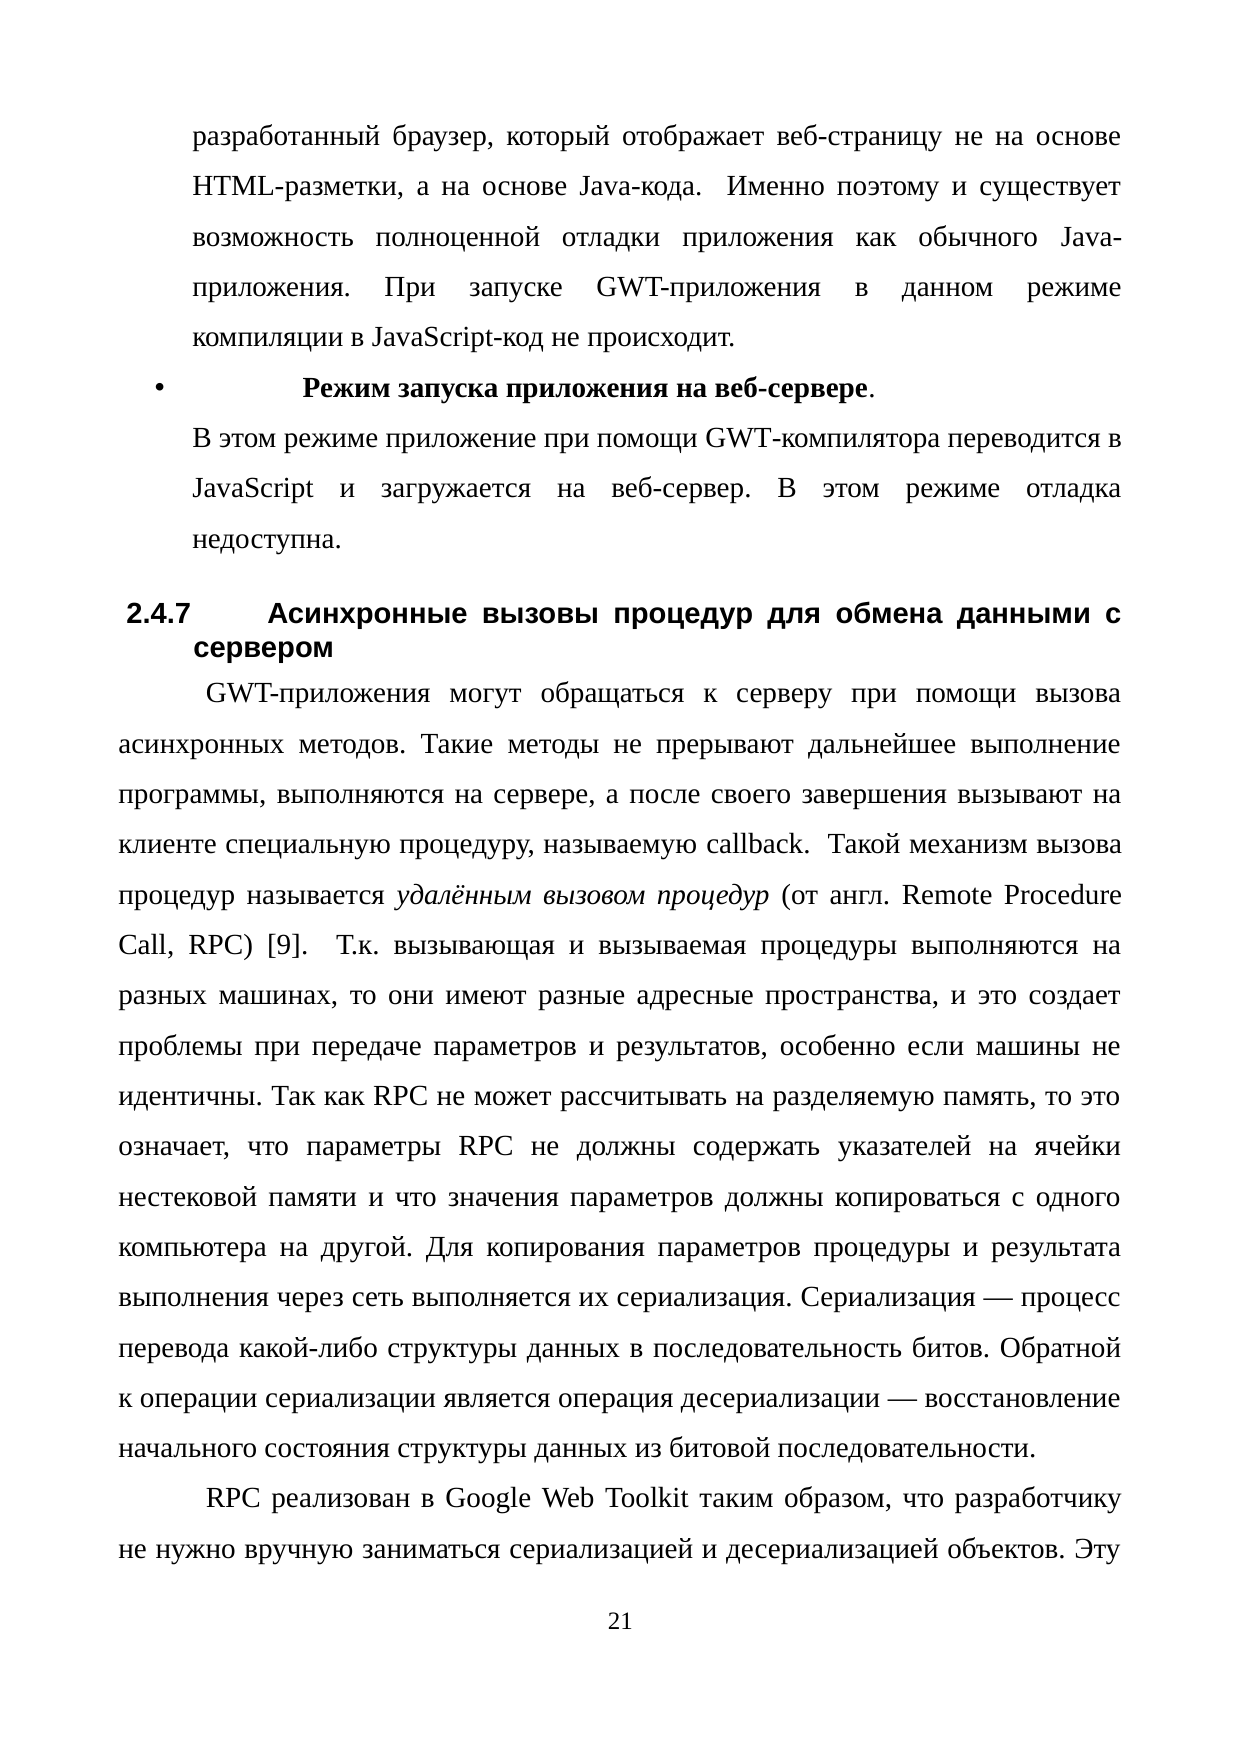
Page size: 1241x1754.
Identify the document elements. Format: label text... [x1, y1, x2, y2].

list В этом режиме приложение при помощи GWT-компилятора переводится в JavaScript и загружается на веб-сервер. В этом режиме отладка недоступна. [154, 420, 1122, 554]
text GWT-приложения могут обращаться к серверу при помощи вызова асинхронных методов. Такие методы не прерывают дальнейшее выполнение программы, выполняются на сервере, а после своего завершения вызывают на клиенте специальную процедуру, называемую callback. Такой механизм вызова процедур называется удалённым вызовом процедур (от англ. Remote Procedure Call, RPC) [9]. Т.к. вызывающая и вызываемая процедуры выполняются на разных машинах, то они имеют разные адресные пространства, и это создает проблемы при передаче параметров и результатов, особенно если машины не идентичны. Так как RPC не может рассчитывать на разделяемую память, то это означает, что параметры RPC не должны содержать указателей на ячейки нестековой памяти и что значения параметров должны копироваться с одного компьютера на другой. Для копирования параметров процедуры и результата выполнения через сеть выполняется их сериализация. Сериализация — процесс перевода какой-либо структуры данных в последовательность битов. Обратной к операции сериализации является операция десериализации — восстановление начального состояния структуры данных из битовой последовательности. [118, 676, 1122, 1464]
list разработанный браузер, который отображает веб-страницу не на основе HTML-разметки, а на основе Java-кода. Именно поэтому и существует возможность полноценной отладки приложения как обычного Java-приложения. При запуске GWT-приложения в данном режиме компиляции в JavaScript-код не происходит. [154, 118, 1122, 353]
subtitle Асинхронные вызовы процедур для обмена данными с сервером [118, 596, 1122, 663]
list Режим запуска приложения на веб-сервере. [154, 370, 1122, 403]
text RPC реализован в Google Web Toolkit таким образом, что разработчику не нужно вручную заниматься сериализацией и десериализацией объектов. Эту [118, 1481, 1122, 1564]
